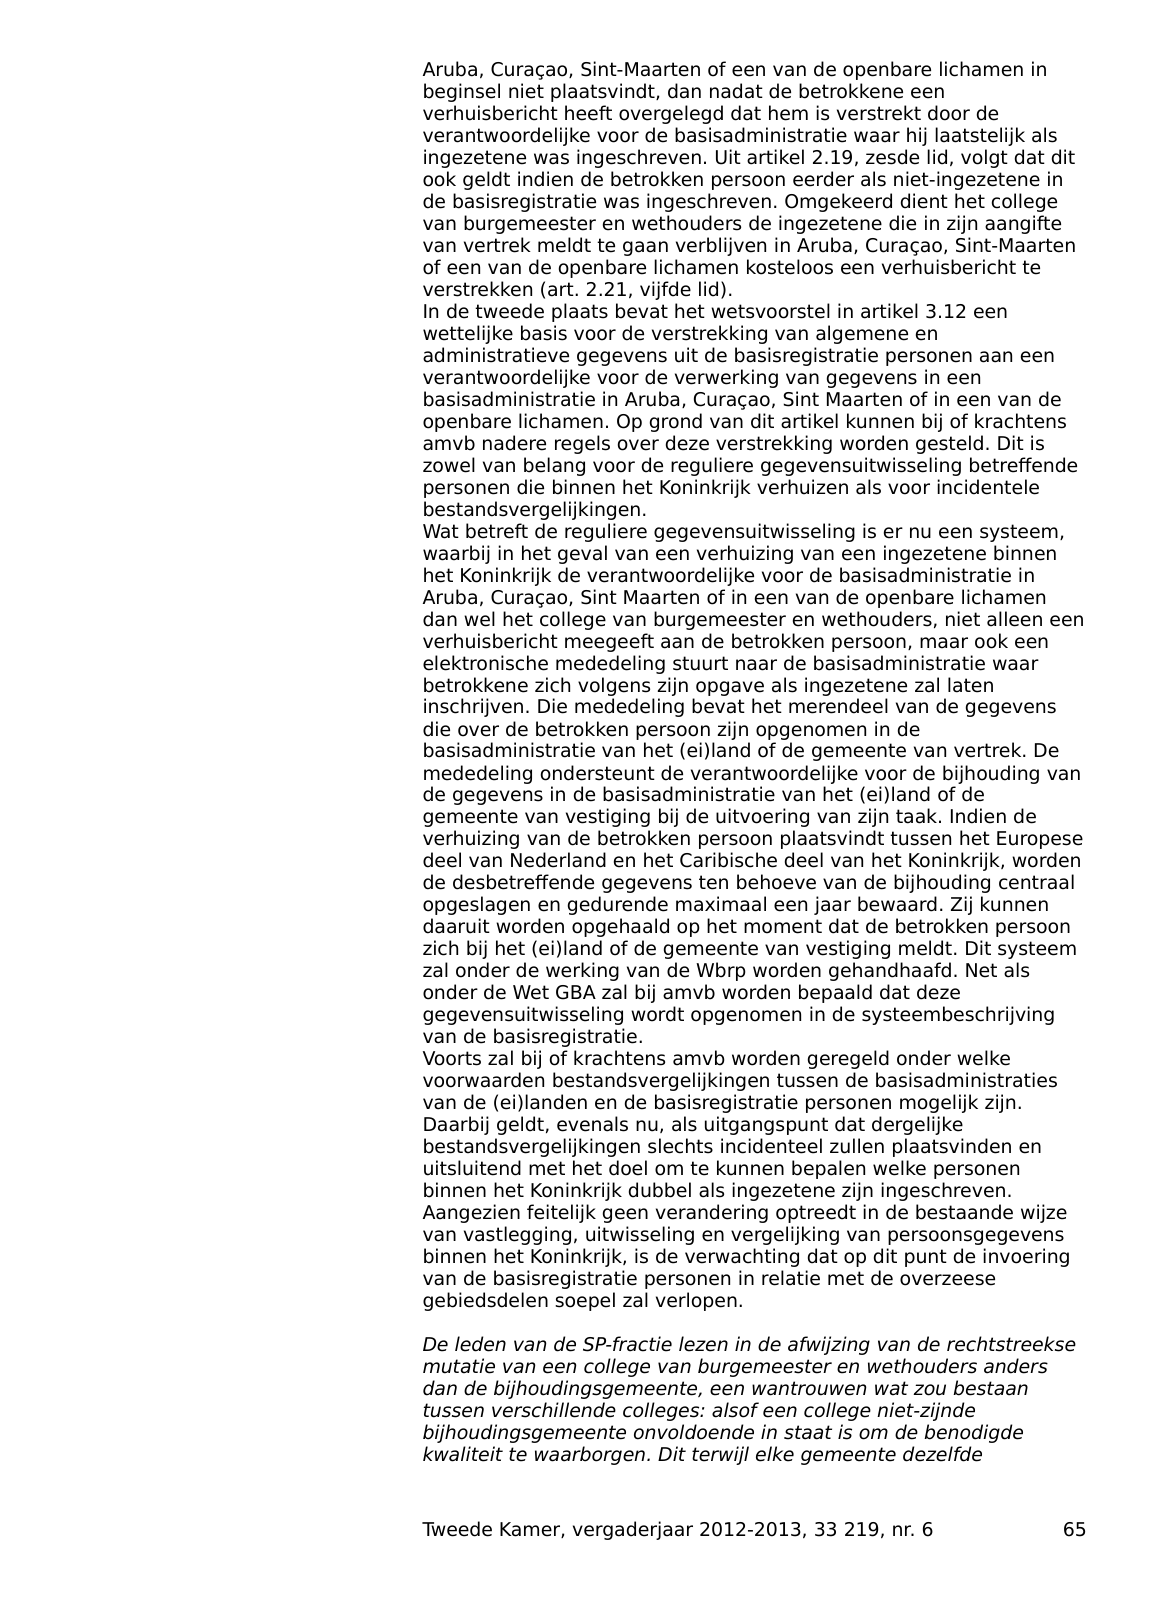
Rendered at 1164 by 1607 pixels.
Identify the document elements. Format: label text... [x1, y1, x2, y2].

text De leden van de SP-fractie lezen in de afwijzing van de rechtstreekse mutatie van een college van burgemeester en wethouders anders dan de bijhoudingsgemeente, een wantrouwen wat zou bestaan tussen verschillende colleges: alsof een college niet-zijnde bijhoudingsgemeente onvoldoende in staat is om de benodigde kwaliteit te waarborgen. Dit terwijl elke gemeente dezelfde [422, 1334, 1087, 1466]
text Wat betreft de reguliere gegevensuitwisseling is er nu een systeem, waarbij in het geval van een verhuizing van een ingezetene binnen het Koninkrijk de verantwoordelijke voor de basisadministratie in Aruba, Curaçao, Sint Maarten of in een van de openbare lichamen dan wel het college van burgemeester en wethouders, niet alleen een verhuisbericht meegeeft aan de betrokken persoon, maar ook een elektronische mededeling stuurt naar de basisadministratie waar betrokkene zich volgens zijn opgave als ingezetene zal laten inschrijven. Die mededeling bevat het merendeel van de gegevens die over de betrokken persoon zijn opgenomen in de basisadministratie van het (ei)land of de gemeente van vertrek. De mededeling ondersteunt de verantwoordelijke voor de bijhouding van de gegevens in de basisadministratie van het (ei)land of de gemeente van vestiging bij de uitvoering van zijn taak. Indien de verhuizing van de betrokken persoon plaatsvindt tussen het Europese deel van Nederland en het Caribische deel van het Koninkrijk, worden de desbetreffende gegevens ten behoeve van de bijhouding centraal opgeslagen en gedurende maximaal een jaar bewaard. Zij kunnen daaruit worden opgehaald op het moment dat de betrokken persoon zich bij het (ei)land of de gemeente van vestiging meldt. Dit systeem zal onder de werking van de Wbrp worden gehandhaafd. Net als onder de Wet GBA zal bij amvb worden bepaald dat deze gegevensuitwisseling wordt opgenomen in de systeembeschrijving van de basisregistratie. [422, 521, 1087, 1048]
text Aruba, Curaçao, Sint-Maarten of een van de openbare lichamen in beginsel niet plaatsvindt, dan nadat de betrokkene een verhuisbericht heeft overgelegd dat hem is verstrekt door de verantwoordelijke voor de basisadministratie waar hij laatstelijk als ingezetene was ingeschreven. Uit artikel 2.19, zesde lid, volgt dat dit ook geldt indien de betrokken persoon eerder als niet-ingezetene in de basisregistratie was ingeschreven. Omgekeerd dient het college van burgemeester en wethouders de ingezetene die in zijn aangifte van vertrek meldt te gaan verblijven in Aruba, Curaçao, Sint-Maarten of een van de openbare lichamen kosteloos een verhuisbericht te verstrekken (art. 2.21, vijfde lid). [422, 59, 1087, 301]
text In de tweede plaats bevat het wetsvoorstel in artikel 3.12 een wettelijke basis voor de verstrekking van algemene en administratieve gegevens uit de basisregistratie personen aan een verantwoordelijke voor de verwerking van gegevens in een basisadministratie in Aruba, Curaçao, Sint Maarten of in een van de openbare lichamen. Op grond van dit artikel kunnen bij of krachtens amvb nadere regels over deze verstrekking worden gesteld. Dit is zowel van belang voor de reguliere gegevensuitwisseling betreffende personen die binnen het Koninkrijk verhuizen als voor incidentele bestandsvergelijkingen. [422, 301, 1087, 521]
text Aangezien feitelijk geen verandering optreedt in de bestaande wijze van vastlegging, uitwisseling en vergelijking van persoonsgegevens binnen het Koninkrijk, is de verwachting dat op dit punt de invoering van de basisregistratie personen in relatie met de overzeese gebiedsdelen soepel zal verlopen. [422, 1202, 1087, 1312]
text Voorts zal bij of krachtens amvb worden geregeld onder welke voorwaarden bestandsvergelijkingen tussen de basisadministraties van de (ei)landen en de basisregistratie personen mogelijk zijn. Daarbij geldt, evenals nu, als uitgangspunt dat dergelijke bestandsvergelijkingen slechts incidenteel zullen plaatsvinden en uitsluitend met het doel om te kunnen bepalen welke personen binnen het Koninkrijk dubbel als ingezetene zijn ingeschreven. [422, 1048, 1087, 1202]
